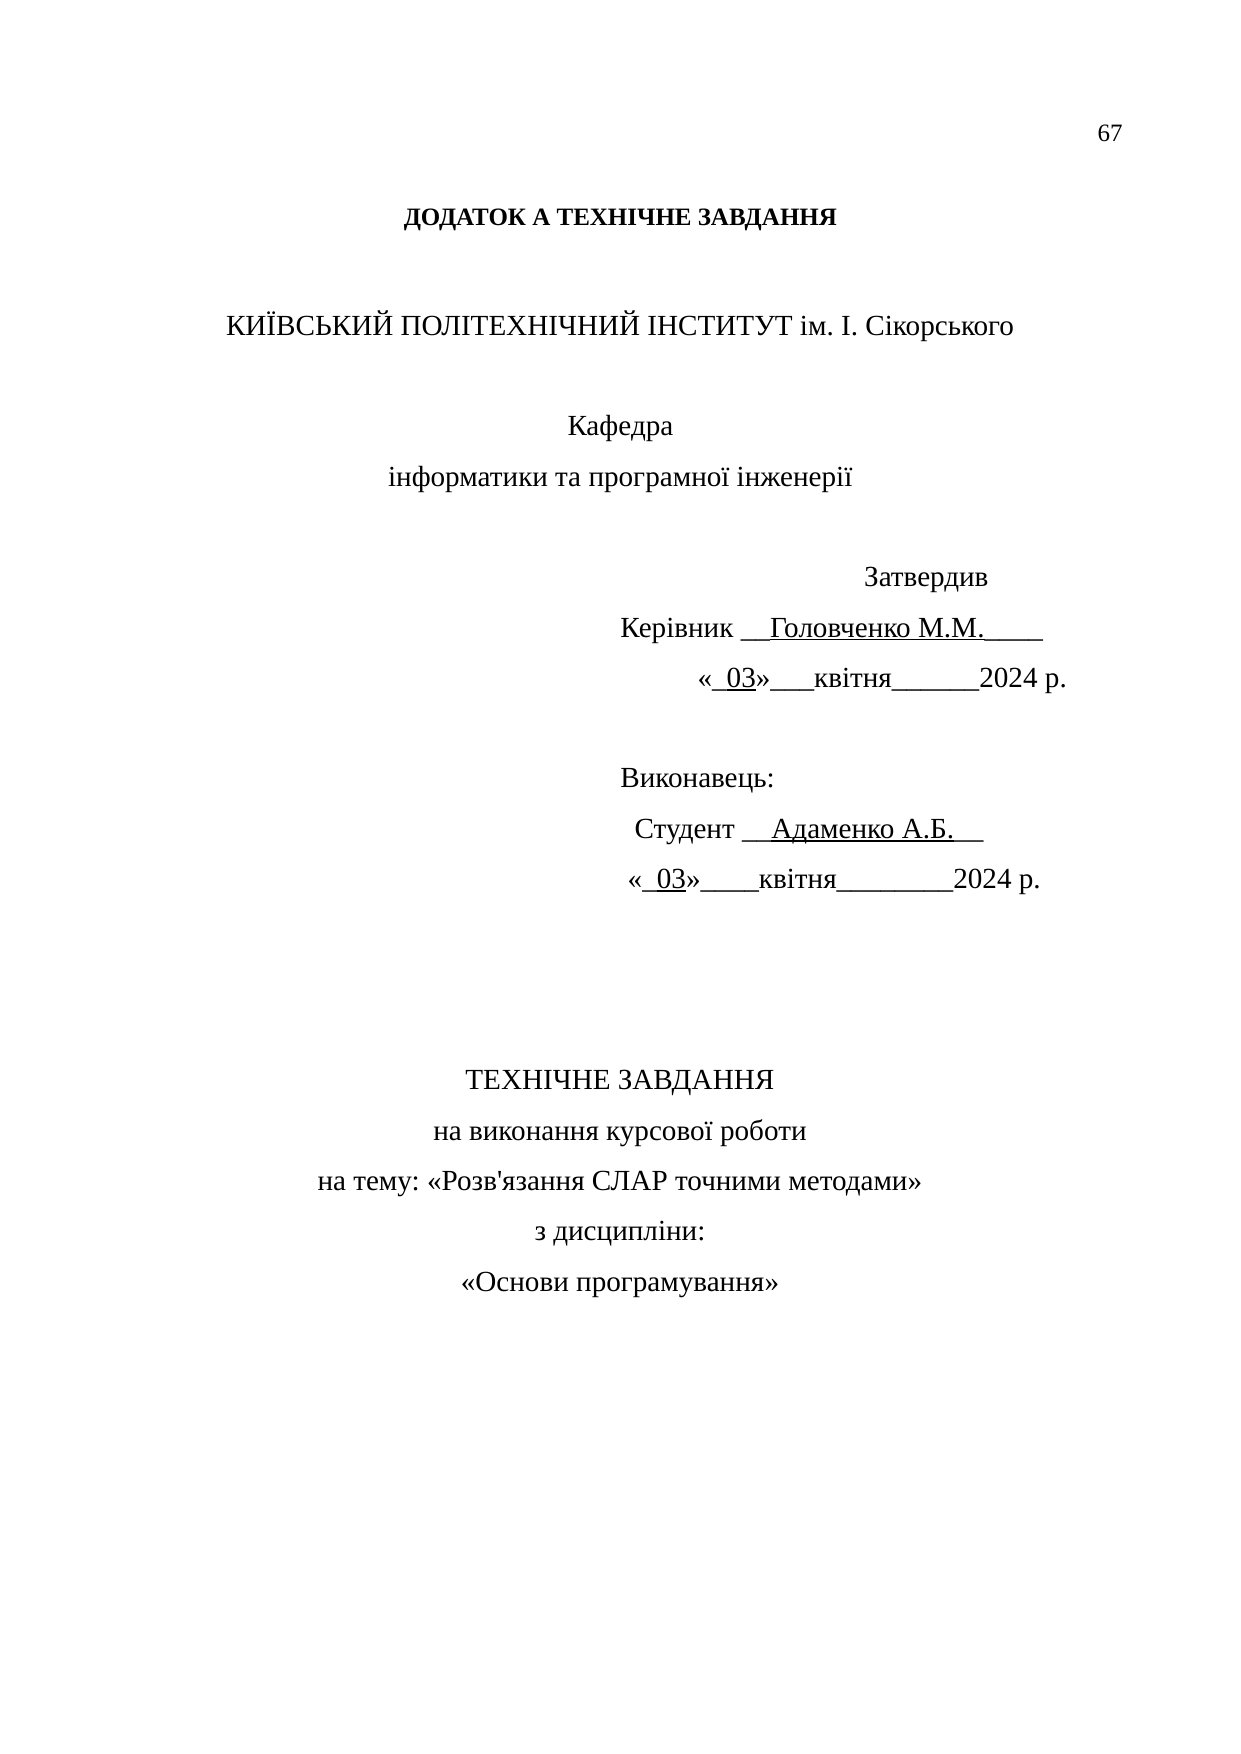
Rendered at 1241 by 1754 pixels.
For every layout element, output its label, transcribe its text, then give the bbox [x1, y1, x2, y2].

text «Основи програмування» [118, 1264, 1121, 1297]
text «_03»___квітня______2024 р. [118, 660, 1121, 693]
text інформатики та програмної інженерії [118, 459, 1122, 492]
text Керівник __Головченко М.М.____ [118, 610, 1121, 643]
text «_03»____квітня________2024 р. [118, 861, 1121, 895]
text Виконавець: [118, 761, 1121, 794]
text Затвердив [118, 559, 1121, 593]
text Кафедра [118, 408, 1122, 442]
text на виконання курсової роботи [118, 1113, 1121, 1146]
subtitle Додаток А Технічне завдання [118, 202, 1122, 231]
text на тему: «Розв'язання СЛАР точними методами» [118, 1163, 1121, 1197]
text КИЇВСЬКИЙ ПОЛІТЕХНІЧНИЙ ІНСТИТУТ ім. І. Сікорського [118, 308, 1122, 341]
text Студент __Адаменко А.Б.__ [561, 811, 1121, 844]
text з дисципліни: [118, 1213, 1121, 1247]
text ТЕХНІЧНЕ ЗАВДАННЯ [118, 1062, 1121, 1096]
